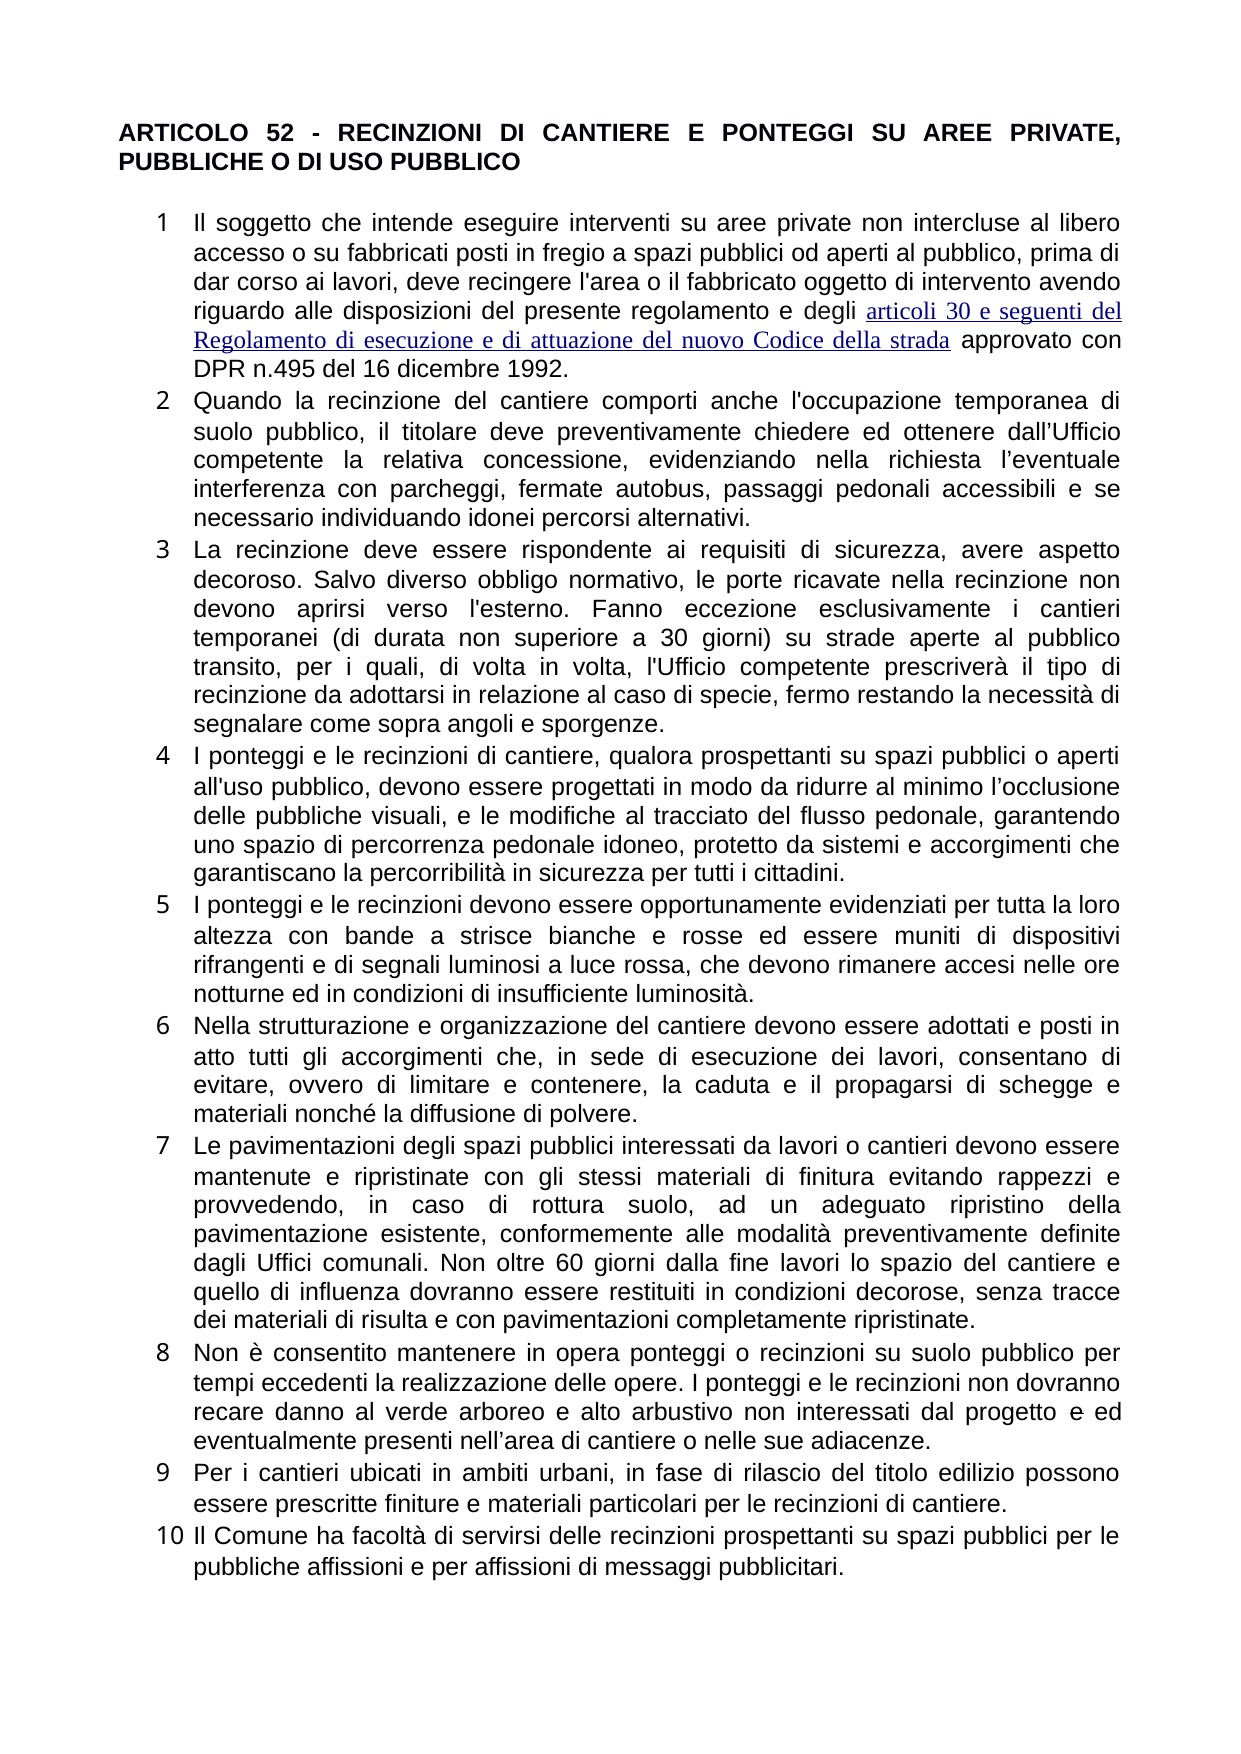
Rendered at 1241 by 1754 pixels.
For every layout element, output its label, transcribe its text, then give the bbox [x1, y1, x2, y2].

list Non è consentito mantenere in opera ponteggi o recinzioni su suolo pubblico per tempi eccedenti la realizzazione delle opere. I ponteggi e le recinzioni non dovranno recare danno al verde arboreo e alto arbustivo non interessati dal progetto e ed eventualmente presenti nell’area di cantiere o nelle sue adiacenze. [156, 1334, 1122, 1454]
list La recinzione deve essere rispondente ai requisiti di sicurezza, avere aspetto decoroso. Salvo diverso obbligo normativo, le porte ricavate nella recinzione non devono aprirsi verso l'esterno. Fanno eccezione esclusivamente i cantieri temporanei (di durata non superiore a 30 giorni) su strade aperte al pubblico transito, per i quali, di volta in volta, l'Ufficio competente prescriverà il tipo di recinzione da adottarsi in relazione al caso di specie, fermo restando la necessità di segnalare come sopra angoli e sporgenze. [156, 531, 1122, 738]
list Il Comune ha facoltà di servirsi delle recinzioni prospettanti su spazi pubblici per le pubbliche affissioni e per affissioni di messaggi pubblicitari. [156, 1517, 1122, 1580]
list Nella strutturazione e organizzazione del cantiere devono essere adottati e posti in atto tutti gli accorgimenti che, in sede di esecuzione dei lavori, consentano di evitare, ovvero di limitare e contenere, la caduta e il propagarsi di schegge e materiali nonché la diffusione di polvere. [156, 1007, 1122, 1128]
list Per i cantieri ubicati in ambiti urbani, in fase di rilascio del titolo edilizio possono essere prescritte finiture e materiali particolari per le recinzioni di cantiere. [156, 1454, 1122, 1517]
list Quando la recinzione del cantiere comporti anche l'occupazione temporanea di suolo pubblico, il titolare deve preventivamente chiedere ed ottenere dall’Ufficio competente la relativa concessione, evidenziando nella richiesta l’eventuale interferenza con parcheggi, fermate autobus, passaggi pedonali accessibili e se necessario individuando idonei percorsi alternativi. [156, 382, 1122, 531]
list Le pavimentazioni degli spazi pubblici interessati da lavori o cantieri devono essere mantenute e ripristinate con gli stessi materiali di finitura evitando rappezzi e provvedendo, in caso di rottura suolo, ad un adeguato ripristino della pavimentazione esistente, conformemente alle modalità preventivamente definite dagli Uffici comunali. Non oltre 60 giorni dalla fine lavori lo spazio del cantiere e quello di influenza dovranno essere restituiti in condizioni decorose, senza tracce dei materiali di risulta e con pavimentazioni completamente ripristinate. [156, 1128, 1122, 1334]
subtitle ARTICOLO 52 - RECINZIONI DI CANTIERE E PONTEGGI SU AREE PRIVATE, PUBBLICHE O DI USO PUBBLICO [118, 118, 1122, 176]
list Il soggetto che intende eseguire interventi su aree private non intercluse al libero accesso o su fabbricati posti in fregio a spazi pubblici od aperti al pubblico, prima di dar corso ai lavori, deve recingere l'area o il fabbricato oggetto di intervento avendo riguardo alle disposizioni del presente regolamento e degli articoli 30 e seguenti del Regolamento di esecuzione e di attuazione del nuovo Codice della strada approvato con DPR n.495 del 16 dicembre 1992. [156, 204, 1122, 382]
list I ponteggi e le recinzioni devono essere opportunamente evidenziati per tutta la loro altezza con bande a strisce bianche e rosse ed essere muniti di dispositivi rifrangenti e di segnali luminosi a luce rossa, che devono rimanere accesi nelle ore notturne ed in condizioni di insufficiente luminosità. [156, 887, 1122, 1007]
list I ponteggi e le recinzioni di cantiere, qualora prospettanti su spazi pubblici o aperti all'uso pubblico, devono essere progettati in modo da ridurre al minimo l’occlusione delle pubbliche visuali, e le modifiche al tracciato del flusso pedonale, garantendo uno spazio di percorrenza pedonale idoneo, protetto da sistemi e accorgimenti che garantiscano la percorribilità in sicurezza per tutti i cittadini. [156, 738, 1122, 887]
